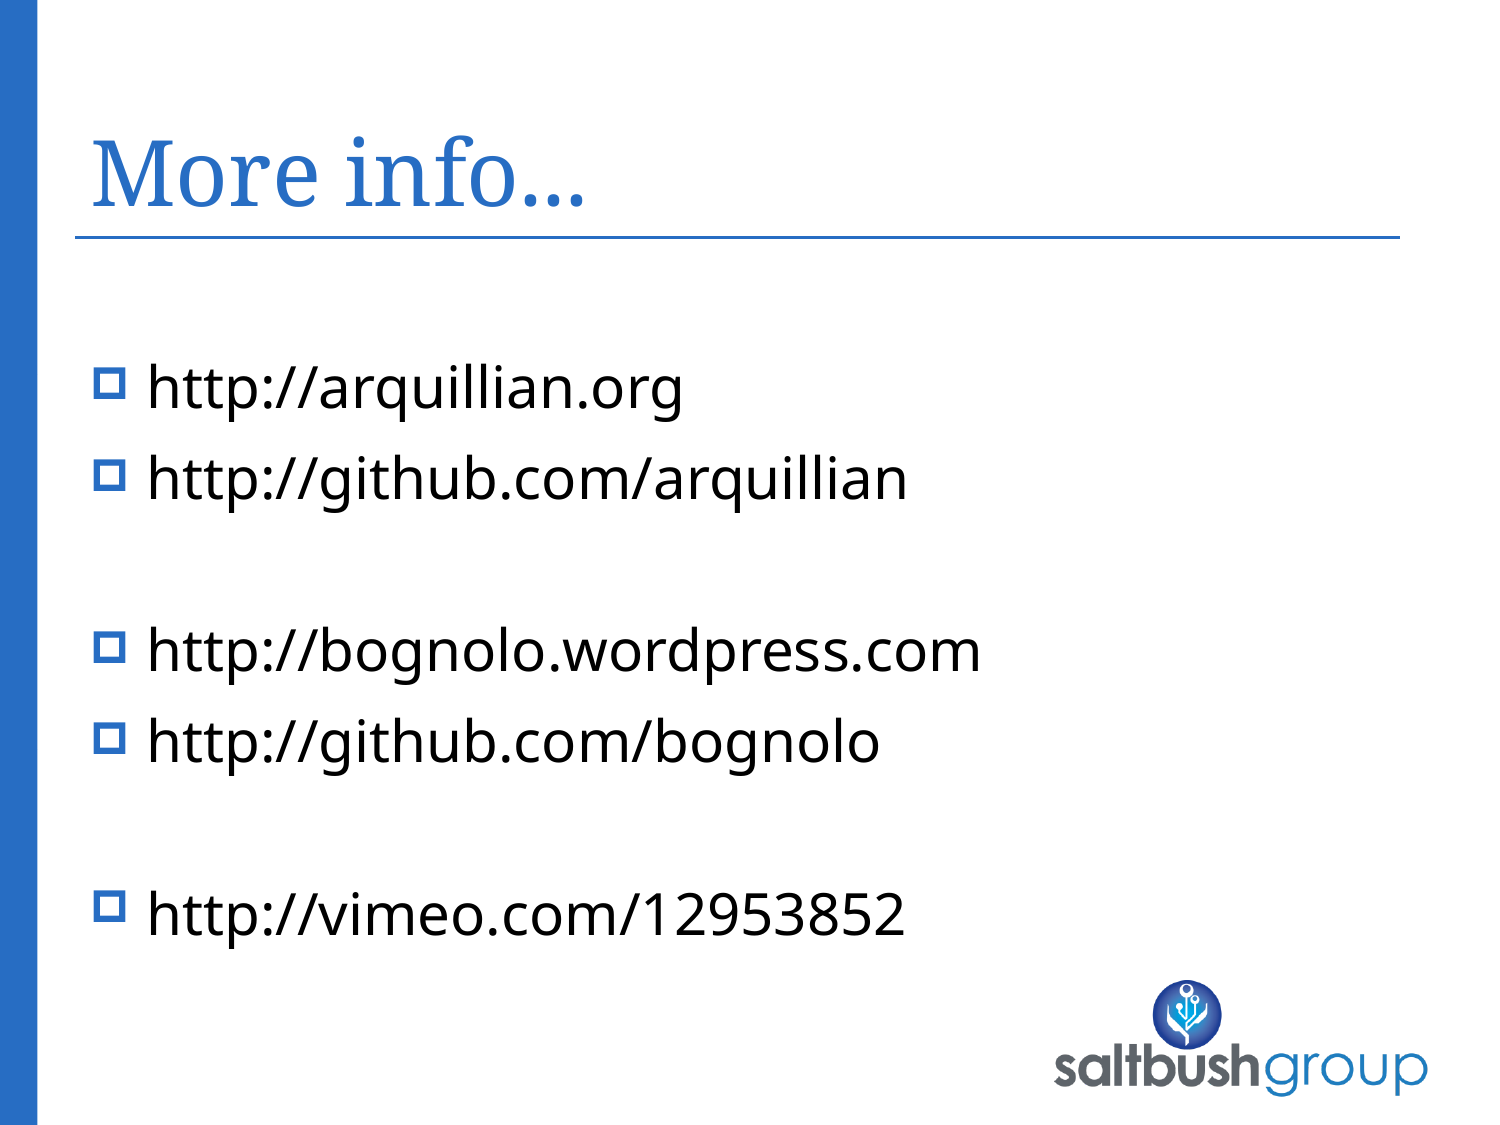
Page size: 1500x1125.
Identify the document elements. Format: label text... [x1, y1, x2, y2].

list http://arquillian.org http://github.com/arquillian http://bognolo.wordpress.com http://github.com/bognolo http://vimeo.com/12953852 [75, 342, 1425, 1006]
title More info... [75, 45, 1425, 233]
picture [1054, 980, 1430, 1102]
